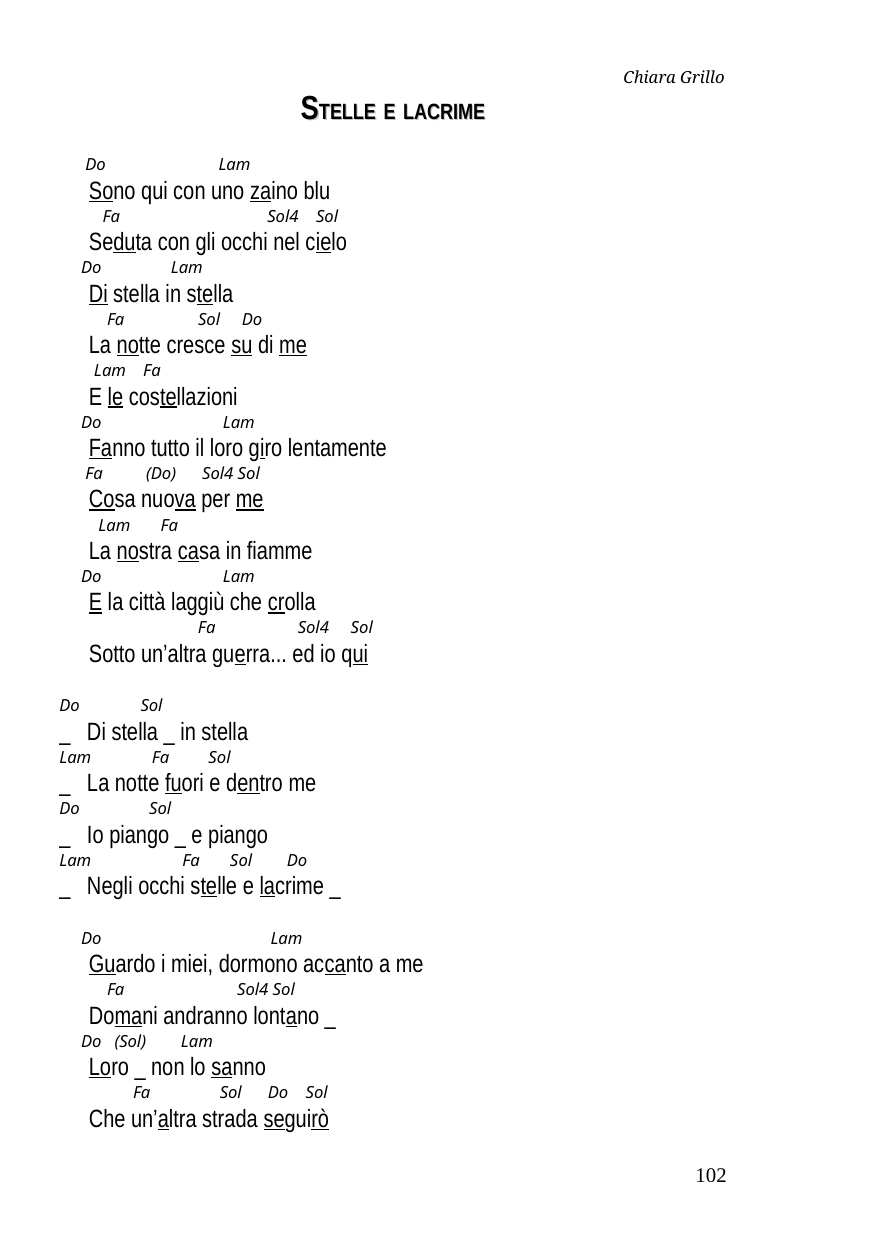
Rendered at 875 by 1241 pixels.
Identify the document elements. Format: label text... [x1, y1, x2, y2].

text Fanno tutto il loro giro lentamente [89, 433, 726, 462]
text Guardo i miei, dormono accanto a me [89, 949, 726, 978]
text Fa Sol4 Sol [59, 978, 726, 1001]
text _ La notte fuori e dentro me [59, 768, 726, 797]
text Fa (Do) Sol4 Sol [59, 462, 726, 484]
text Loro _ non lo sanno [89, 1052, 726, 1081]
text Do Lam [59, 410, 726, 433]
text Lam Fa [59, 359, 726, 381]
text Seduta con gli occhi nel cielo [89, 227, 726, 256]
text Lam Fa Sol [59, 746, 726, 768]
text _ Negli occhi stelle e lacrime _ [59, 871, 726, 900]
text E le costellazioni [89, 381, 726, 410]
text Sono qui con uno zaino blu [89, 176, 726, 204]
text Sotto un’altra guerra... ed io qui [89, 639, 726, 667]
text Do (Sol) Lam [59, 1029, 726, 1052]
text Lam Fa [59, 513, 726, 536]
text _ Io piango _ e piango [59, 820, 726, 848]
text Domani andranno lontano _ [89, 1001, 726, 1029]
text La nostra casa in fiamme [89, 536, 726, 564]
text Fa Sol4 Sol [59, 204, 726, 227]
text E la città laggiù che crolla [89, 587, 726, 616]
text Do Sol [59, 797, 726, 820]
text Di stella in stella [89, 278, 726, 307]
text La notte cresce su di me [89, 330, 726, 359]
text _ Di stella _ in stella [59, 717, 726, 746]
text Chiara Grillo [59, 65, 726, 88]
text Do Sol [59, 694, 726, 717]
text Fa Sol4 Sol [59, 616, 726, 639]
text Do Lam [59, 926, 726, 949]
text Lam Fa Sol Do [59, 848, 726, 871]
text Do Lam [59, 256, 726, 278]
text Cosa nuova per me [89, 484, 726, 513]
text Fa Sol Do Sol [59, 1081, 726, 1103]
subtitle Stelle e lacrime [59, 88, 726, 126]
text Fa Sol Do [59, 307, 726, 330]
text Do Lam [59, 153, 726, 176]
text Che un’altra strada seguirò [89, 1103, 726, 1132]
text Do Lam [59, 564, 726, 587]
